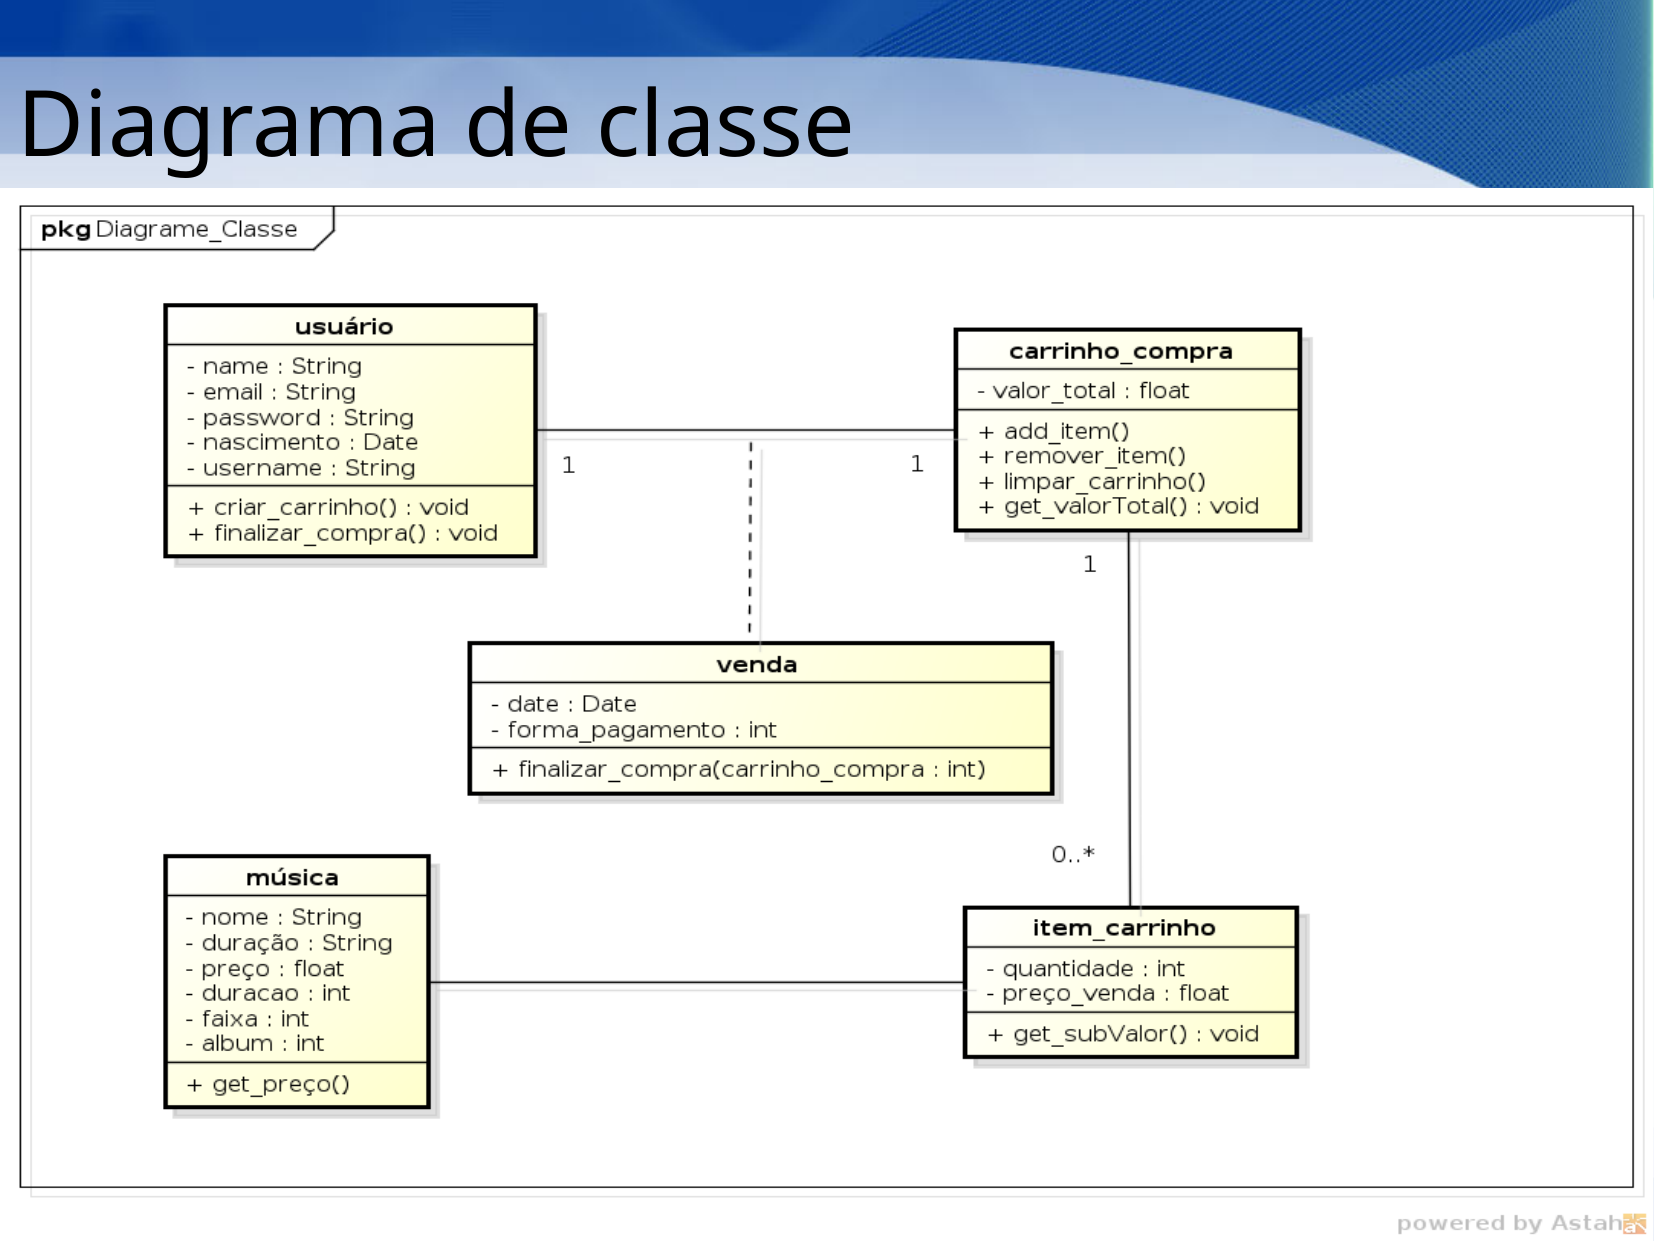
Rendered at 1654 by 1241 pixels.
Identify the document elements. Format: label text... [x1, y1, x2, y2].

picture [0, 0, 1654, 1241]
title Diagrama de classe [17, 17, 1176, 188]
